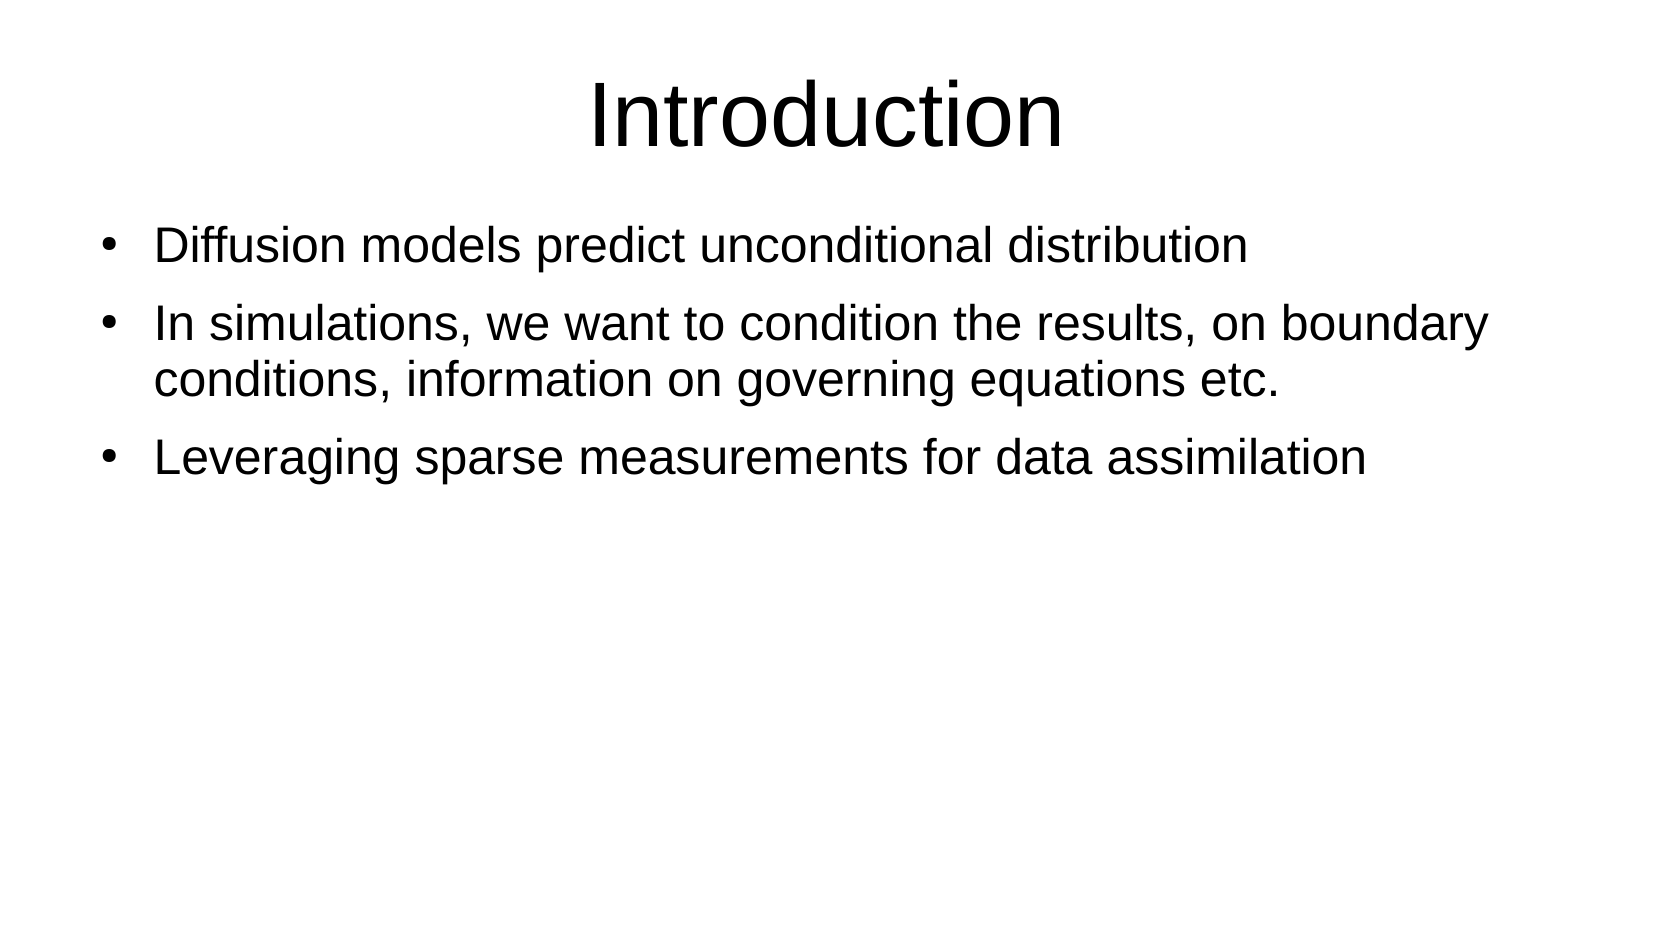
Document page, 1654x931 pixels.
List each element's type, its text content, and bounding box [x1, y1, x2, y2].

title Introduction [82, 37, 1571, 193]
list Diffusion models predict unconditional distribution In simulations, we want to condition the results, on boundary conditions, information on governing equations etc. Leveraging sparse measurements for data assimilation [82, 217, 1571, 758]
